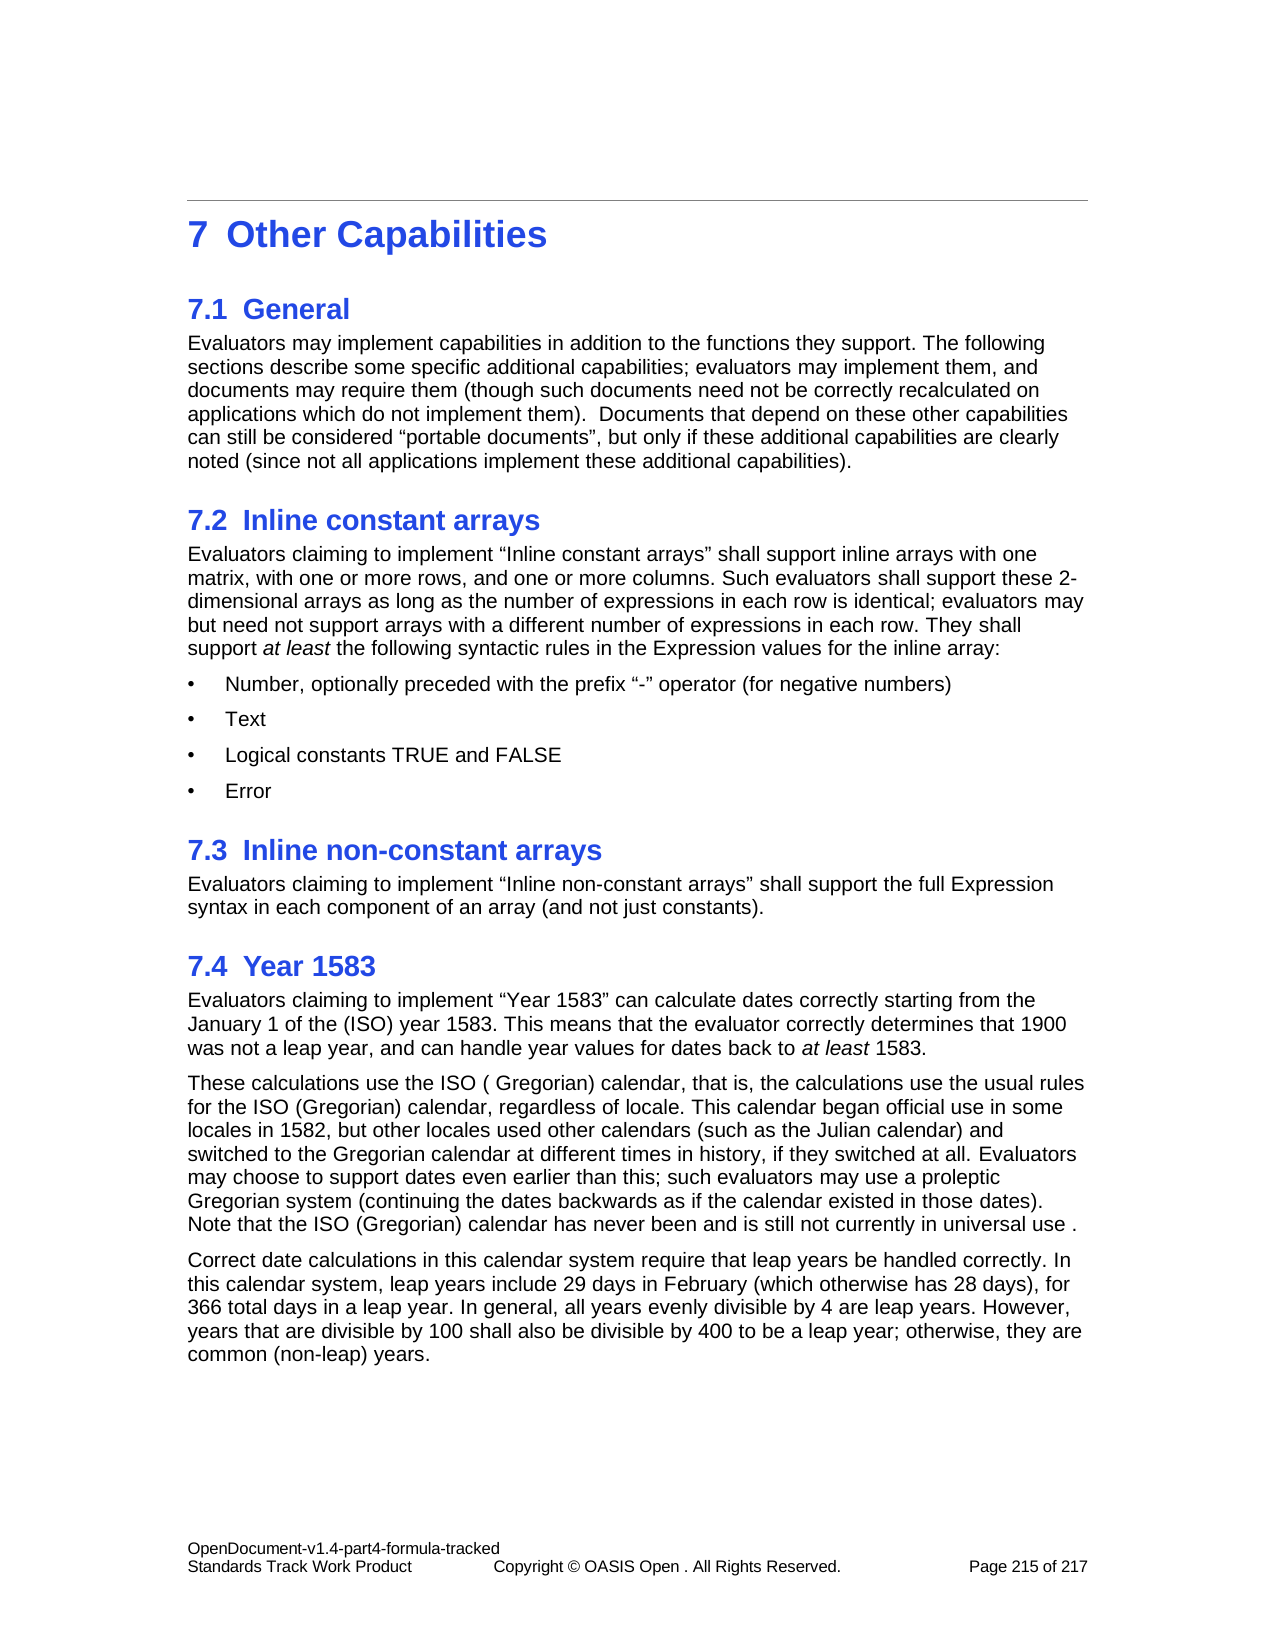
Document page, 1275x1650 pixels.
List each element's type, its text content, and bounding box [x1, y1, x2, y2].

subtitle Inline non-constant arrays [187, 834, 1088, 866]
subtitle Inline constant arrays [187, 504, 1088, 536]
list Text [187, 708, 1088, 731]
subtitle General [187, 293, 1088, 326]
text These calculations use the ISO ( Gregorian) calendar, that is, the calculations use the usual rules for the ISO (Gregorian) calendar, regardless of locale. This calendar began official use in some locales in 1582, but other locales used other calendars (such as the Julian calendar) and switched to the Gregorian calendar at different times in history, if they switched at all. Evaluators may choose to support dates even earlier than this; such evaluators may use a proleptic Gregorian system (continuing the dates backwards as if the calendar existed in those dates). Note that the ISO (Gregorian) calendar has never been and is still not currently in universal use . [187, 1072, 1088, 1236]
text Correct date calculations in this calendar system require that leap years be handled correctly. In this calendar system, leap years include 29 days in February (which otherwise has 28 days), for 366 total days in a leap year. In general, all years evenly divisible by 4 are leap years. However, years that are divisible by 100 shall also be divisible by 400 to be a leap year; otherwise, they are common (non-leap) years. [187, 1248, 1088, 1366]
list Number, optionally preceded with the prefix “-” operator (for negative numbers) [187, 672, 1088, 696]
text Evaluators claiming to implement “Year 1583” can calculate dates correctly starting from the January 1 of the (ISO) year 1583. This means that the evaluator correctly determines that 1900 was not a leap year, and can handle year values for dates back to at least 1583. [187, 989, 1088, 1059]
subtitle Year 1583 [187, 950, 1088, 983]
text Evaluators claiming to implement “Inline non-constant arrays” shall support the full Expression syntax in each component of an array (and not just constants). [187, 872, 1088, 919]
list Error [187, 779, 1088, 803]
subtitle Other Capabilities [187, 201, 1088, 256]
text Evaluators claiming to implement “Inline constant arrays” shall support inline arrays with one matrix, with one or more rows, and one or more columns. Such evaluators shall support these 2-dimensional arrays as long as the number of expressions in each row is identical; evaluators may but need not support arrays with a different number of expressions in each row. They shall support at least the following syntactic rules in the Expression values for the inline array: [187, 542, 1088, 660]
list Logical constants TRUE and FALSE [187, 743, 1088, 767]
text Evaluators may implement capabilities in addition to the functions they support. The following sections describe some specific additional capabilities; evaluators may implement them, and documents may require them (though such documents need not be correctly recalculated on applications which do not implement them). Documents that depend on these other capabilities can still be considered “portable documents”, but only if these additional capabilities are clearly noted (since not all applications implement these additional capabilities). [187, 332, 1088, 473]
